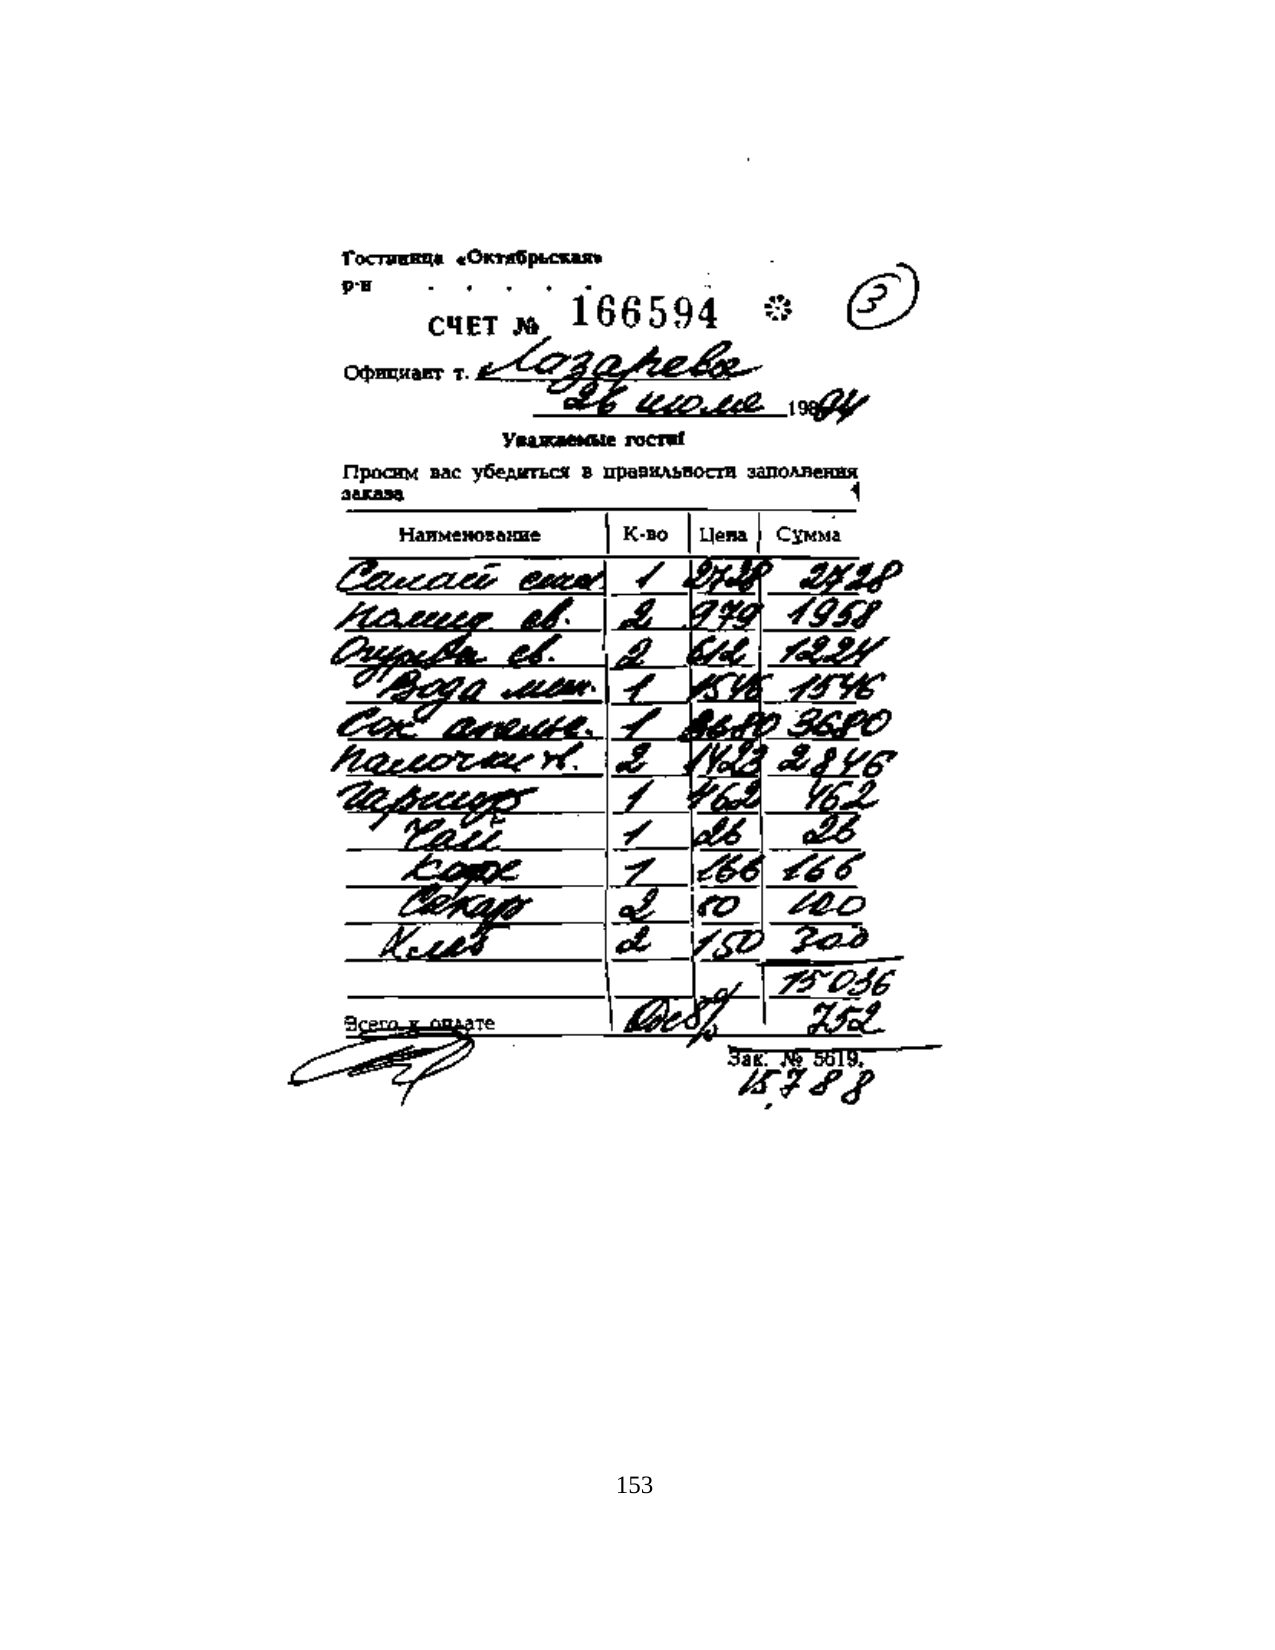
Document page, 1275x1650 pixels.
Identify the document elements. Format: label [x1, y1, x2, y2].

picture [150, 150, 1036, 1174]
